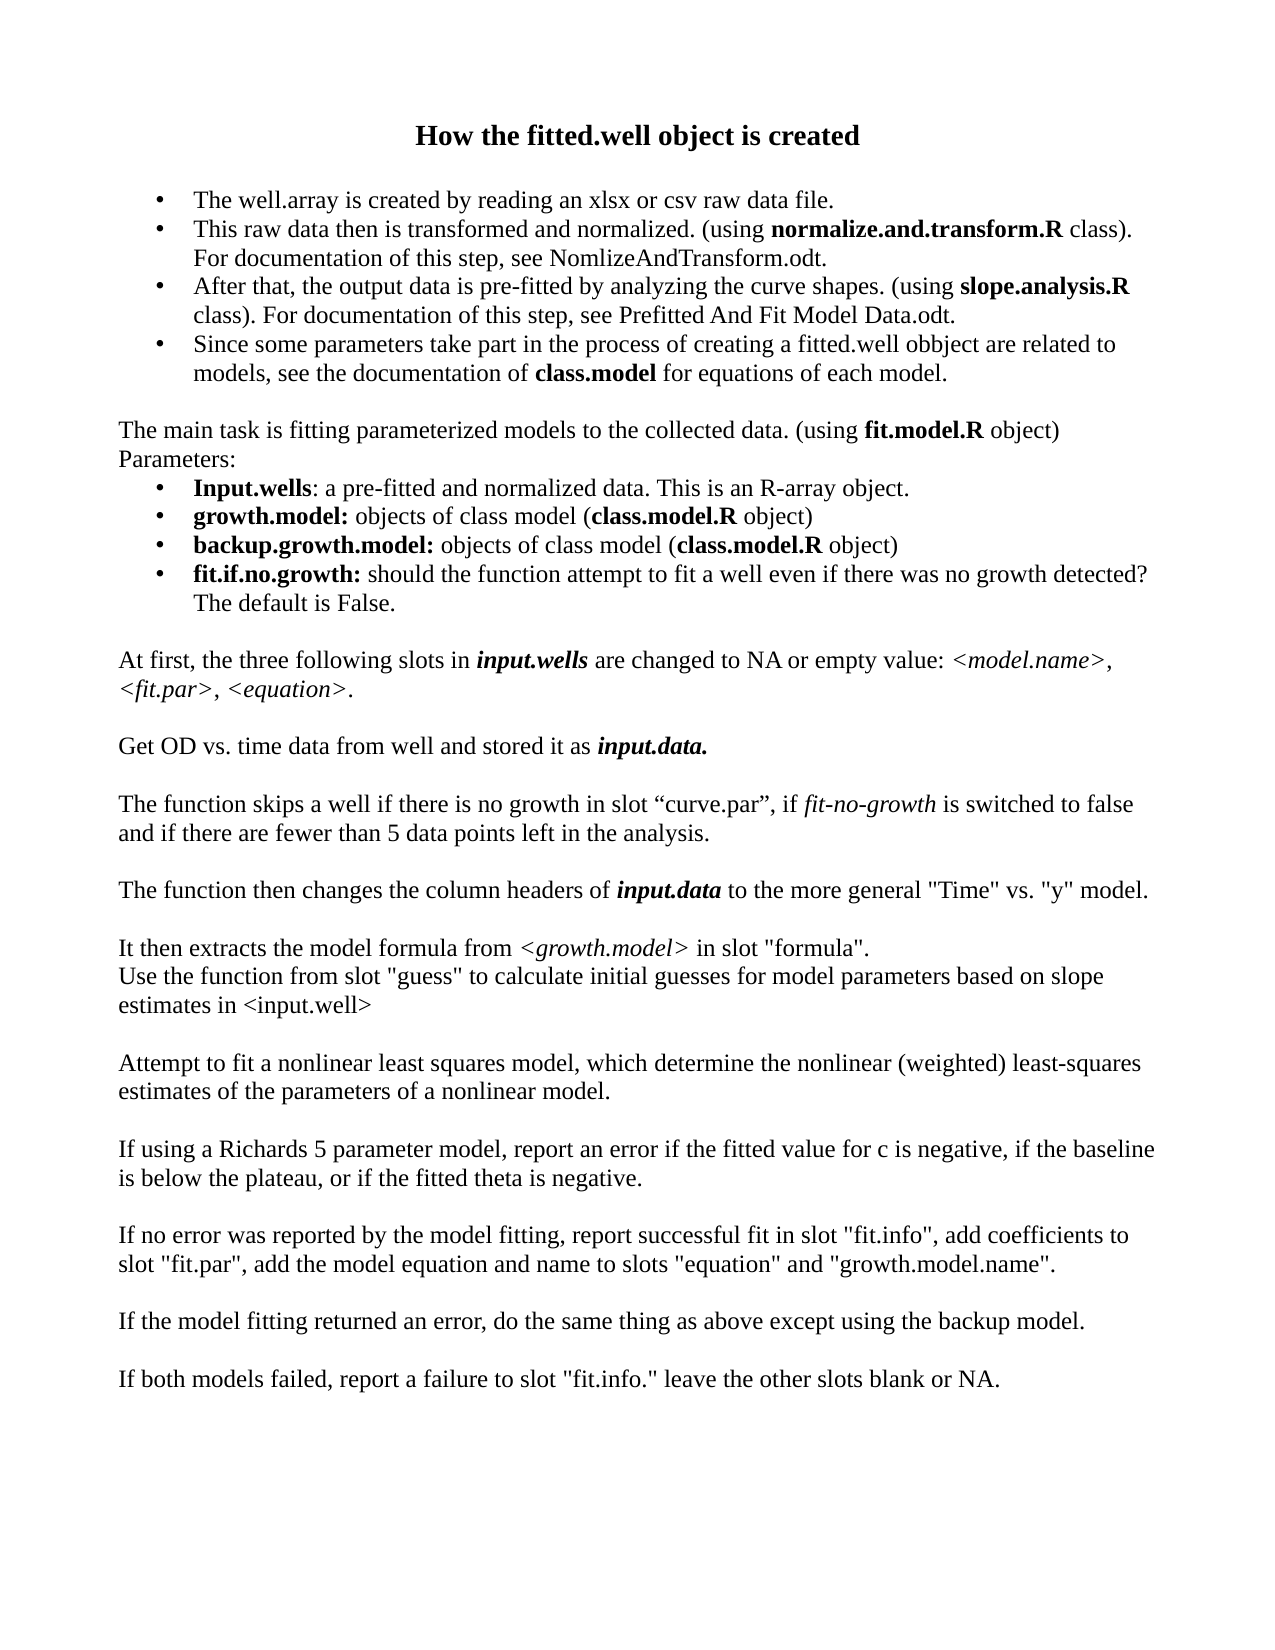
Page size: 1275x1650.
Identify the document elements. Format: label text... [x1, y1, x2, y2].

text Use the function from slot "guess" to calculate initial guesses for model parameters based on slope estimates in <input.well> [118, 961, 1157, 1019]
text If no error was reported by the model fitting, report successful fit in slot "fit.info", add coefficients to slot "fit.par", add the model equation and name to slots "equation" and "growth.model.name". [118, 1220, 1157, 1278]
text If the model fitting returned an error, do the same thing as above except using the backup model. [118, 1306, 1157, 1335]
list Since some parameters take part in the process of creating a fitted.well obbject are related to models, see the documentation of class.model for equations of each model. [156, 329, 1157, 386]
list Input.wells: a pre-fitted and normalized data. This is an R-array object. [156, 473, 1157, 501]
list This raw data then is transformed and normalized. (using normalize.and.transform.R class). For documentation of this step, see NomlizeAndTransform.odt. [156, 214, 1157, 271]
text If using a Richards 5 parameter model, report an error if the fitted value for c is negative, if the baseline is below the plateau, or if the fitted theta is negative. [118, 1134, 1157, 1191]
text Parameters: [118, 444, 1157, 473]
list After that, the output data is pre-fitted by analyzing the curve shapes. (using slope.analysis.R class). For documentation of this step, see Prefitted And Fit Model Data.odt. [156, 271, 1157, 329]
text The main task is fitting parameterized models to the collected data. (using fit.model.R object) [118, 415, 1157, 444]
text It then extracts the model formula from <growth.model> in slot "formula". [118, 933, 1157, 961]
list backup.growth.model: objects of class model (class.model.R object) [156, 530, 1157, 559]
list fit.if.no.growth: should the function attempt to fit a well even if there was no growth detected? The default is False. [156, 559, 1157, 616]
text The function skips a well if there is no growth in slot “curve.par”, if fit-no-growth is switched to false and if there are fewer than 5 data points left in the analysis. [118, 789, 1157, 846]
list The well.array is created by reading an xlsx or csv raw data file. [156, 185, 1157, 214]
text Attempt to fit a nonlinear least squares model, which determine the nonlinear (weighted) least-squares estimates of the parameters of a nonlinear model. [118, 1048, 1157, 1105]
text How the fitted.well object is created [118, 118, 1157, 152]
text At first, the three following slots in input.wells are changed to NA or empty value: <model.name>, <fit.par>, <equation>. [118, 645, 1157, 703]
text Get OD vs. time data from well and stored it as input.data. [118, 731, 1157, 760]
text If both models failed, report a failure to slot "fit.info." leave the other slots blank or NA. [118, 1364, 1157, 1393]
text The function then changes the column headers of input.data to the more general "Time" vs. "y" model. [118, 875, 1157, 904]
list growth.model: objects of class model (class.model.R object) [156, 501, 1157, 530]
